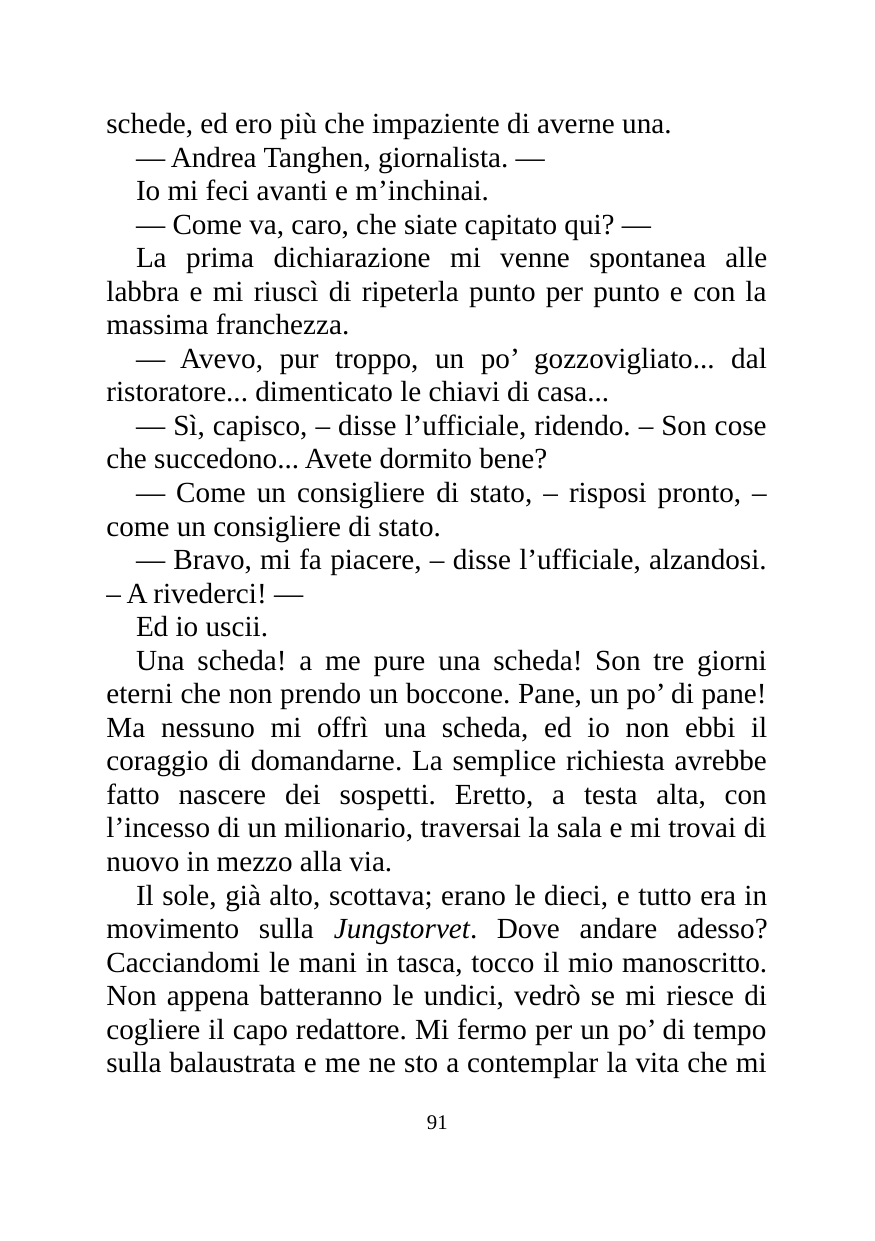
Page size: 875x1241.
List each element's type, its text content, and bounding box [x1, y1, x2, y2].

text Ed io uscii. [106, 609, 768, 643]
text — Come va, caro, che siate capitato qui? — [106, 207, 768, 240]
text Una scheda! a me pure una scheda! Son tre giorni eterni che non prendo un boccone. Pane, un po’ di pane! Ma nessuno mi offrì una scheda, ed io non ebbi il coraggio di domandarne. La semplice richiesta avrebbe fatto nascere dei sospetti. Eretto, a testa alta, con l’incesso di un milionario, traversai la sala e mi trovai di nuovo in mezzo alla via. [106, 643, 768, 878]
text — Andrea Tanghen, giornalista. — [106, 140, 768, 173]
text — Avevo, pur troppo, un po’ gozzovigliato... dal ristoratore... dimenticato le chiavi di casa... [106, 341, 768, 408]
text — Sì, capisco, – disse l’ufficiale, ridendo. – Son cose che succedono... Avete dormito bene? [106, 408, 768, 475]
text Io mi feci avanti e m’inchinai. [106, 173, 768, 207]
text schede, ed ero più che impaziente di averne una. [106, 106, 768, 140]
text — Bravo, mi fa piacere, – disse l’ufficiale, alzandosi. – A rivederci! — [106, 542, 768, 609]
text Il sole, già alto, scottava; erano le dieci, e tutto era in movimento sulla Jungstorvet. Dove andare adesso? Cacciandomi le mani in tasca, tocco il mio manoscritto. Non appena batteranno le undici, vedrò se mi riesce di cogliere il capo redattore. Mi fermo per un po’ di tempo sulla balaustrata e me ne sto a contemplar la vita che mi [106, 878, 768, 1079]
text La prima dichiarazione mi venne spontanea alle labbra e mi riuscì di ripeterla punto per punto e con la massima franchezza. [106, 240, 768, 341]
text — Come un consigliere di stato, – risposi pronto, – come un consigliere di stato. [106, 475, 768, 542]
